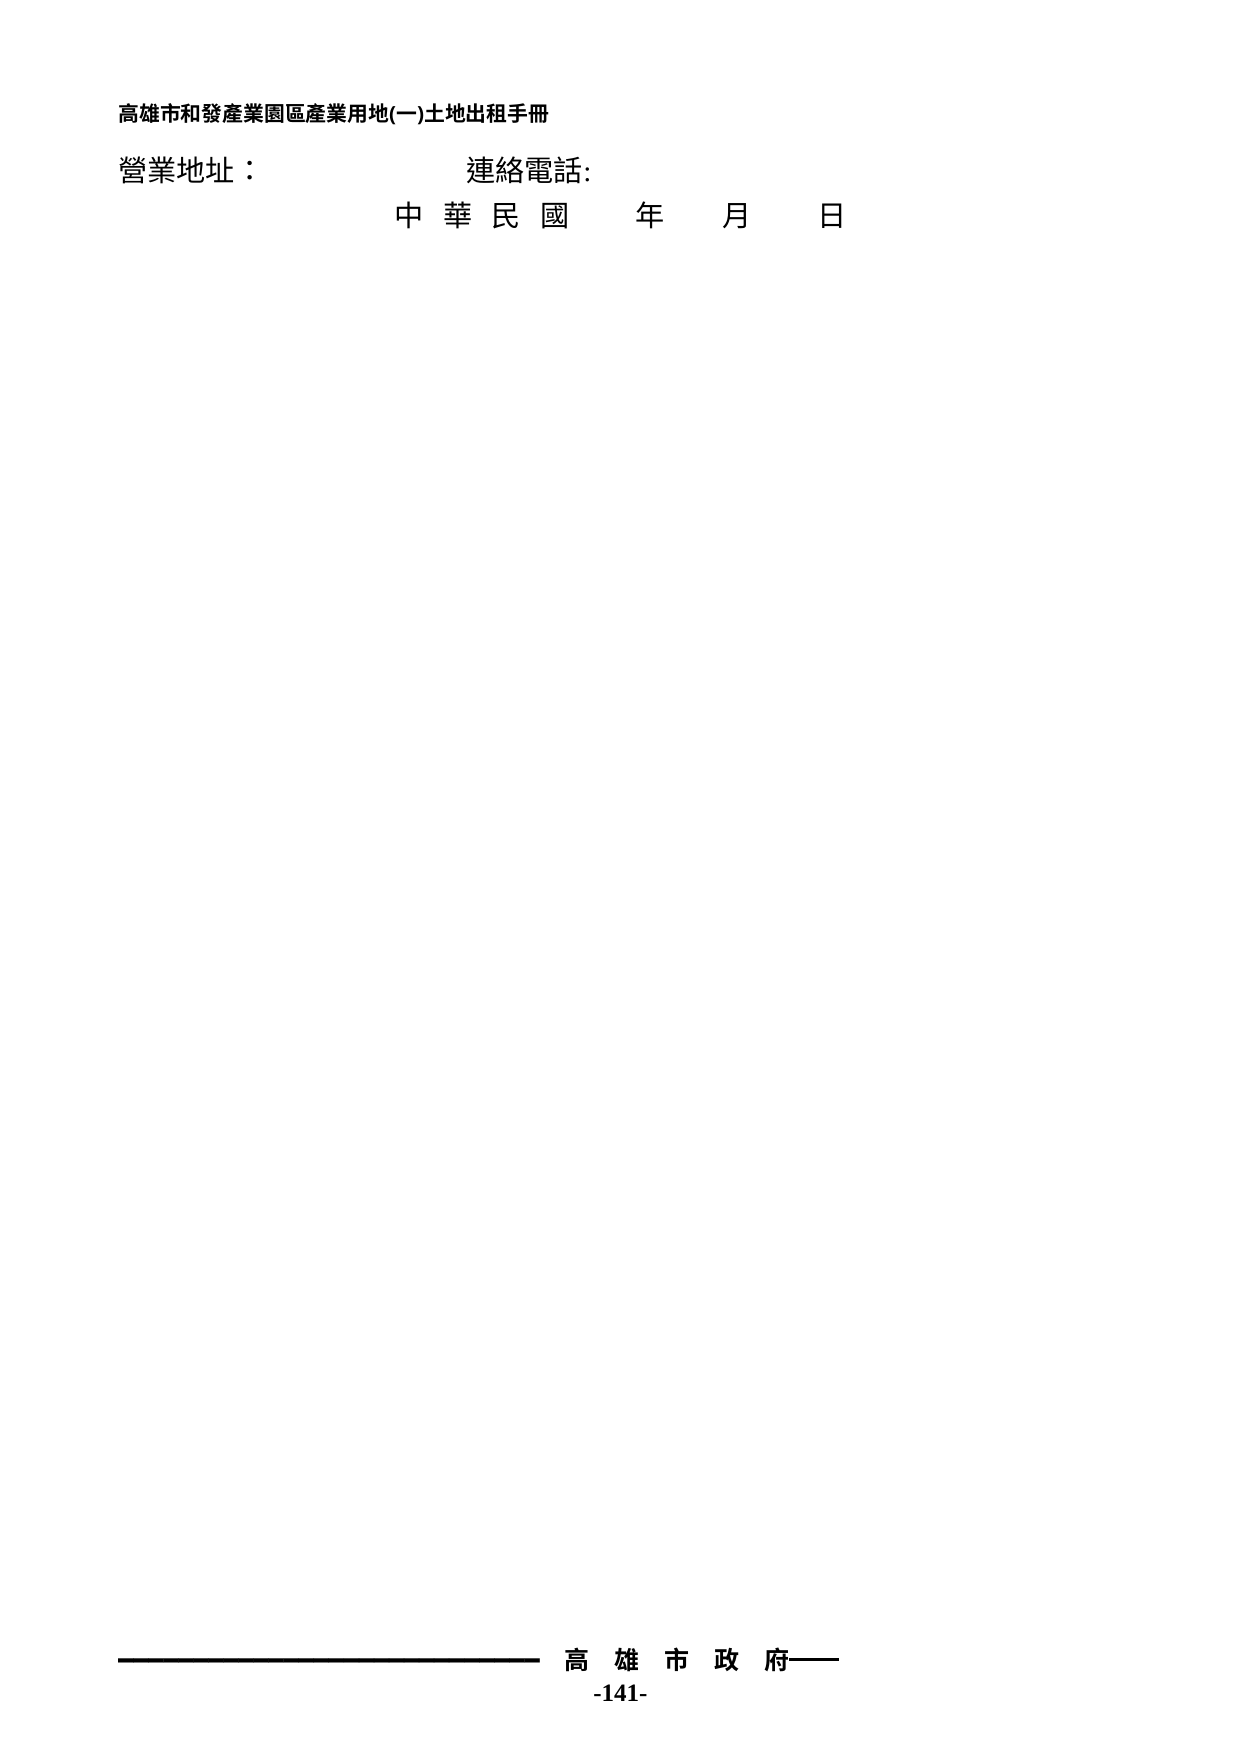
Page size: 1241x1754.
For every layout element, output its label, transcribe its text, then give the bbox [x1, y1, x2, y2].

text 中 華 民 國 年 月 日 [118, 193, 1122, 235]
text 營業地址： 連絡電話: [118, 148, 1122, 189]
